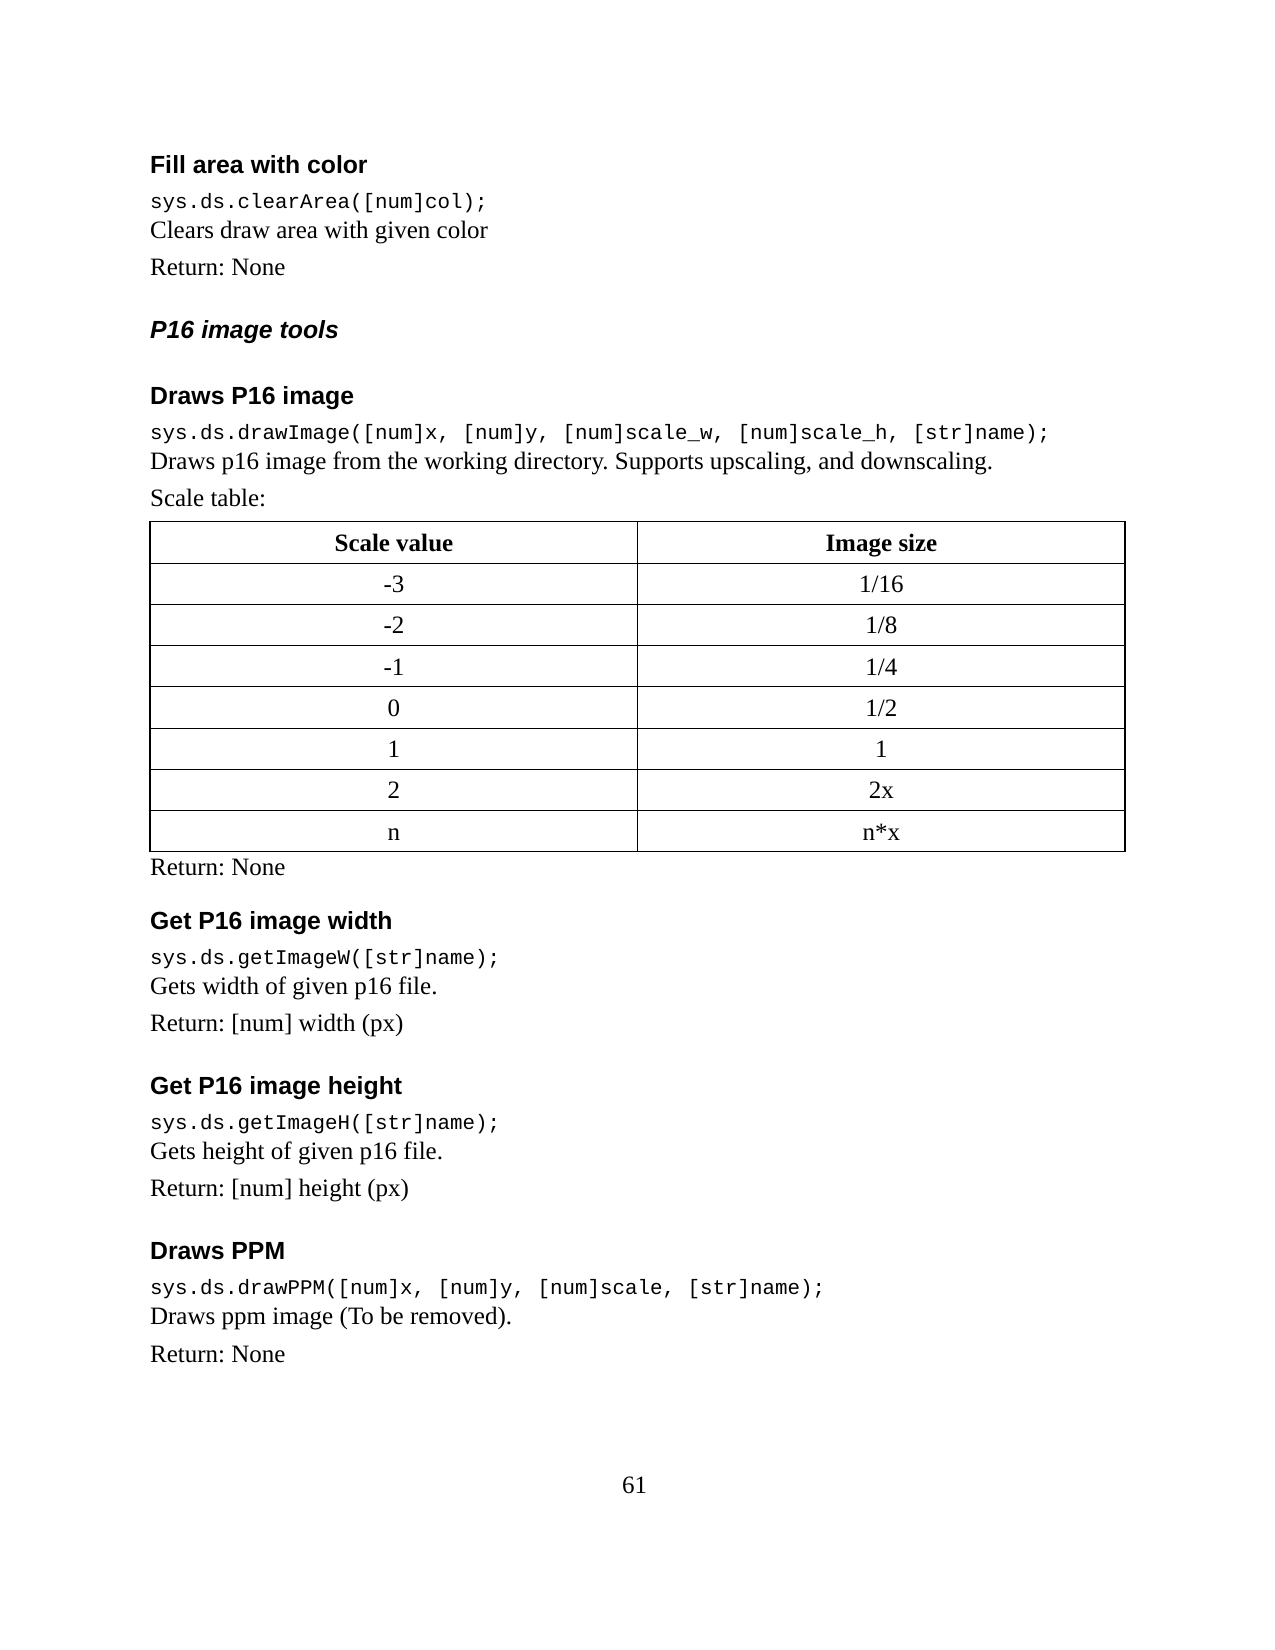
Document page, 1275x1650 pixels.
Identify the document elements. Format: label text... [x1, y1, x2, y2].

text Return: [num] height (px) [150, 1173, 1125, 1202]
text Return: None [150, 252, 1125, 281]
table_cell n*x [638, 811, 1124, 851]
table_header Image size [638, 522, 1124, 562]
text Draws ppm image (To be removed). [150, 1301, 1125, 1330]
table_cell 1/2 [638, 687, 1124, 727]
text Return: None [150, 852, 1125, 881]
subtitle Get P16 image height [150, 1071, 1125, 1100]
table_cell -1 [151, 646, 637, 686]
text Gets height of given p16 file. [150, 1136, 1125, 1164]
subtitle Get P16 image width [150, 906, 1125, 934]
text sys.ds.drawImage([num]x, [num]y, [num]scale_w, [num]scale_h, [str]name); [150, 422, 1125, 446]
text Scale table: [150, 483, 1125, 512]
text Clears draw area with given color [150, 215, 1125, 243]
text sys.ds.getImageH([str]name); [150, 1112, 1125, 1136]
table_cell 1/8 [638, 605, 1124, 645]
subtitle Draws PPM [150, 1236, 1125, 1265]
text sys.ds.getImageW([str]name); [150, 947, 1125, 971]
table_cell 0 [151, 687, 637, 727]
subtitle P16 image tools [150, 315, 1125, 344]
table_cell -3 [151, 564, 637, 604]
text Gets width of given p16 file. [150, 971, 1125, 999]
text sys.ds.clearArea([num]col); [150, 191, 1125, 215]
table_cell n [151, 811, 637, 851]
table_cell 2 [151, 770, 637, 810]
subtitle Draws P16 image [150, 381, 1125, 410]
table_cell -2 [151, 605, 637, 645]
text Return: [num] width (px) [150, 1008, 1125, 1037]
table_cell 1 [151, 729, 637, 769]
table_cell 2x [638, 770, 1124, 810]
text Draws p16 image from the working directory. Supports upscaling, and downscaling. [150, 446, 1125, 474]
text Return: None [150, 1339, 1125, 1367]
table_header Scale value [151, 522, 637, 562]
subtitle Fill area with color [150, 150, 1125, 178]
table_cell 1/16 [638, 564, 1124, 604]
table_cell 1 [638, 729, 1124, 769]
table_cell 1/4 [638, 646, 1124, 686]
text sys.ds.drawPPM([num]x, [num]y, [num]scale, [str]name); [150, 1277, 1125, 1301]
